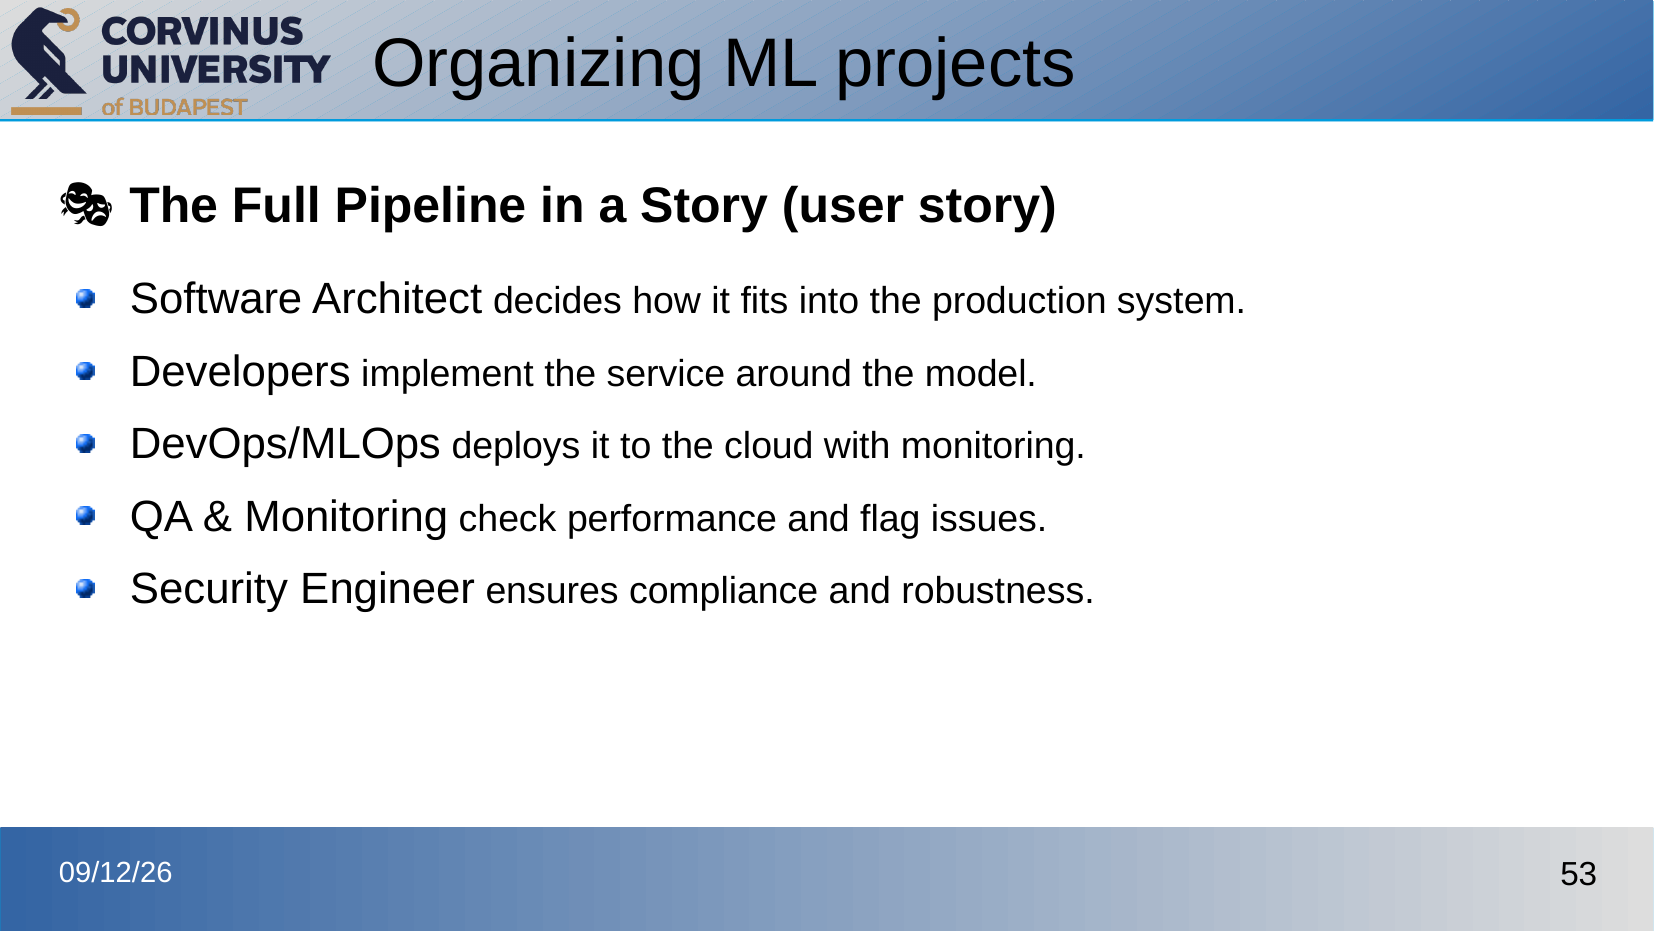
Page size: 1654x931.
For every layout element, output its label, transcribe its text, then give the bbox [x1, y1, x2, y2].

list 🎭 The Full Pipeline in a Story (user story) Software Architect decides how it fits into the production system. Developers implement the service around the model. DevOps/MLOps deploys it to the cloud with monitoring. QA & Monitoring check performance and flag issues. Security Engineer ensures compliance and robustness. [59, 177, 1595, 768]
title Organizing ML projects [372, 23, 1625, 103]
picture [11, 7, 331, 115]
